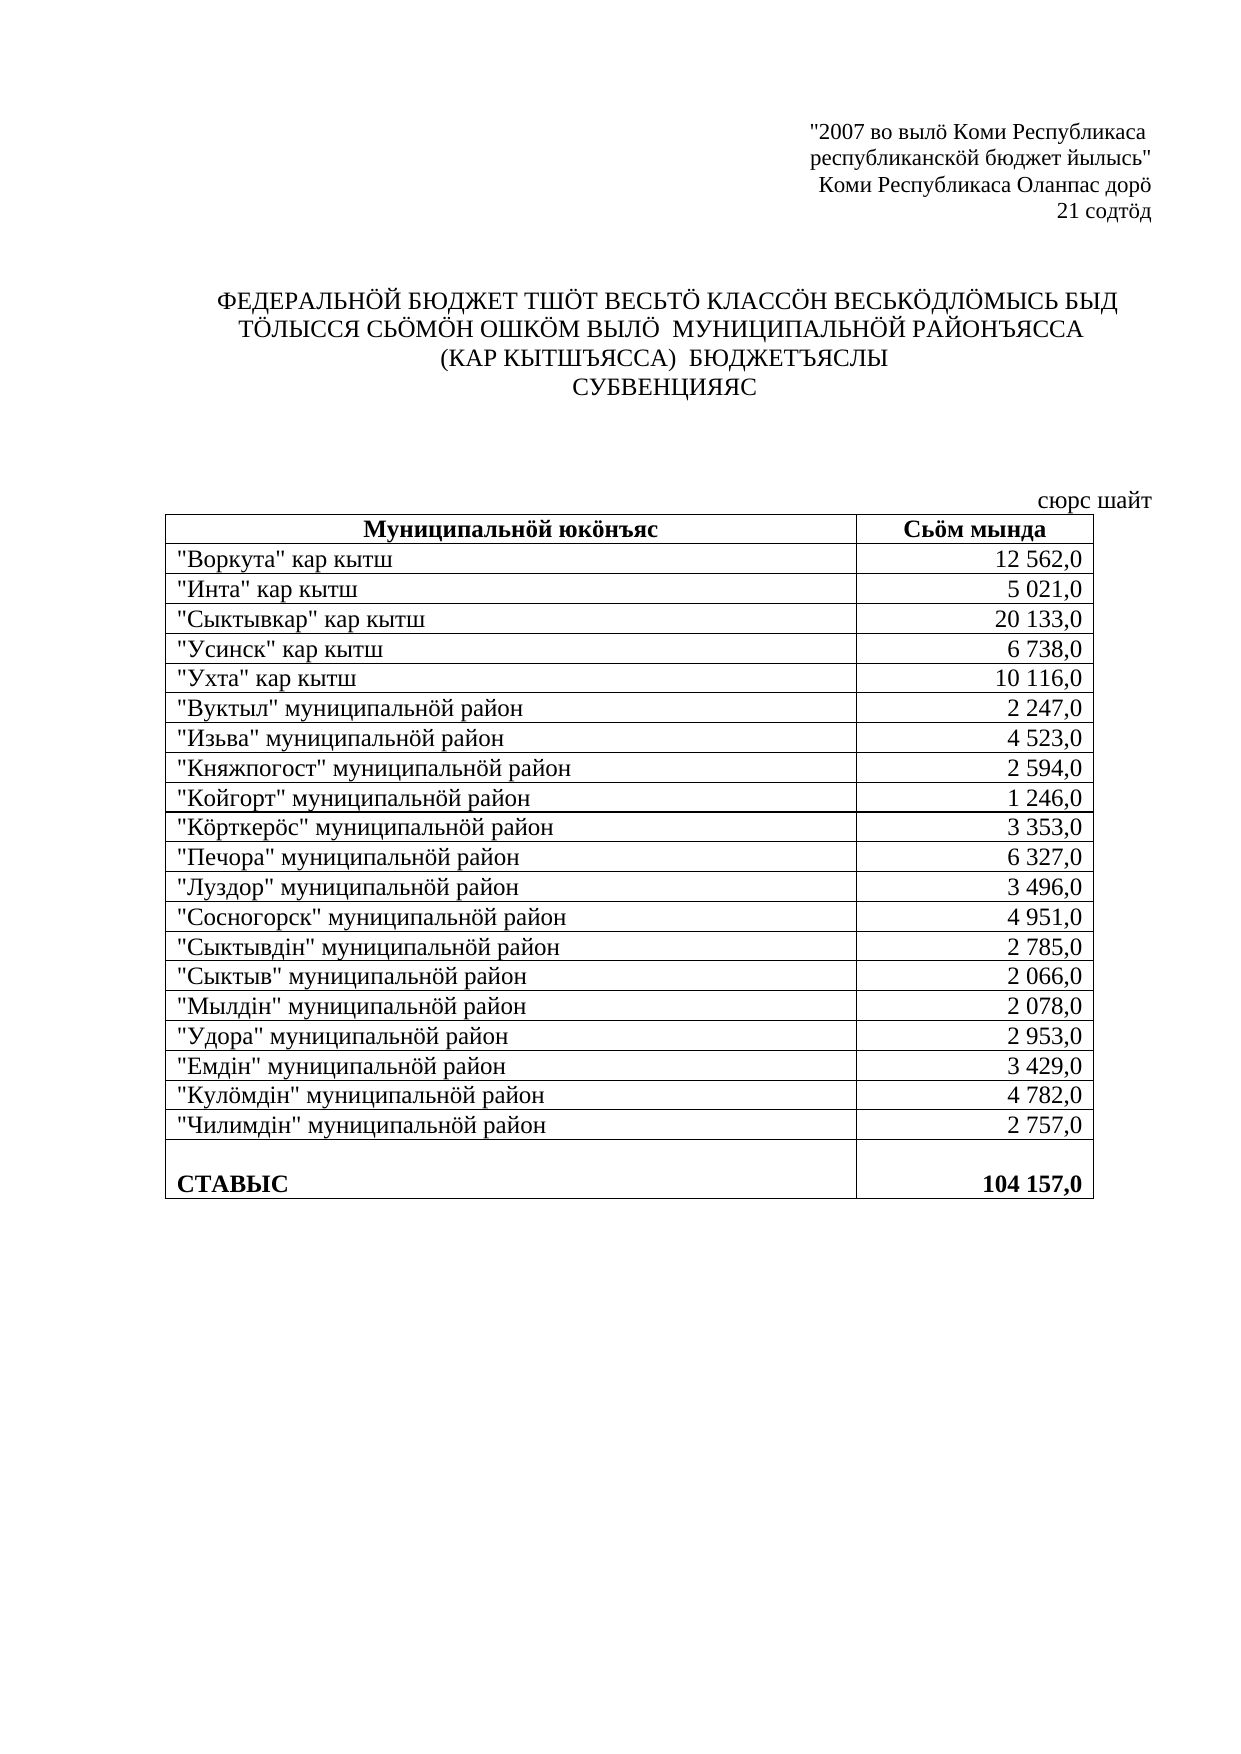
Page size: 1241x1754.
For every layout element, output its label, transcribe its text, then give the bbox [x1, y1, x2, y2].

text республиканскöй бюджет йылысь" [177, 144, 1152, 171]
text (КАР КЫТШЪЯССА) БЮДЖЕТЪЯСЛЫ [177, 343, 1152, 372]
table_header Муниципальнöй юкöнъяс [166, 515, 856, 543]
table_cell 5 021,0 [857, 574, 1093, 603]
table_cell "Вуктыл" муниципальнöй район [166, 693, 856, 722]
table_cell 4 523,0 [857, 723, 1093, 752]
table_cell "Емдiн" муниципальнöй район [166, 1051, 856, 1079]
table_cell 2 757,0 [857, 1110, 1093, 1139]
text 21 содтöд [177, 197, 1152, 223]
table_header Сьöм мында [857, 515, 1093, 543]
table_cell "Кулöмдiн" муниципальнöй район [166, 1081, 856, 1109]
table_cell 4 951,0 [857, 902, 1093, 931]
table_cell 4 782,0 [857, 1081, 1093, 1109]
table_cell 2 247,0 [857, 693, 1093, 722]
table_cell "Мылдiн" муниципальнöй район [166, 991, 856, 1020]
text Коми Республикаса Оланпас дорö [177, 171, 1152, 197]
table_cell "Ухта" кар кытш [166, 664, 856, 692]
table_cell 6 327,0 [857, 842, 1093, 871]
text ФЕДЕРАЛЬНÖЙ БЮДЖЕТ ТШÖТ ВЕСЬТÖ КЛАССÖН ВЕСЬКÖДЛÖМЫСЬ БЫД ТÖЛЫССЯ СЬÖМÖН ОШКÖМ ВЫЛÖ МУНИЦИПАЛЬНÖЙ РАЙОНЪЯССА [177, 286, 1152, 343]
table_cell "Сыктывкар" кар кытш [166, 604, 856, 633]
table_cell 3 429,0 [857, 1051, 1093, 1079]
table_cell "Луздор" муниципальнöй район [166, 872, 856, 901]
text "2007 во вылö Коми Республикаса [177, 118, 1152, 144]
table_cell 12 562,0 [857, 544, 1093, 573]
table_cell "Сыктыв" муниципальнöй район [166, 961, 856, 990]
table_cell "Сыктывдiн" муниципальнöй район [166, 932, 856, 960]
table_cell "Кöрткерöс" муниципальнöй район [166, 813, 856, 841]
table_cell СТАВЫС [166, 1140, 856, 1198]
text СУБВЕНЦИЯЯС [177, 372, 1152, 401]
table_cell "Инта" кар кытш [166, 574, 856, 603]
table_cell 10 116,0 [857, 664, 1093, 692]
table_cell 2 594,0 [857, 753, 1093, 782]
table_cell "Изьва" муниципальнöй район [166, 723, 856, 752]
table_cell "Удора" муниципальнöй район [166, 1021, 856, 1050]
table_cell 2 785,0 [857, 932, 1093, 960]
table_cell 3 353,0 [857, 813, 1093, 841]
table_cell "Княжпогост" муниципальнöй район [166, 753, 856, 782]
table_cell 1 246,0 [857, 783, 1093, 811]
table_cell "Усинск" кар кытш [166, 634, 856, 662]
table_cell 2 953,0 [857, 1021, 1093, 1050]
table_cell 3 496,0 [857, 872, 1093, 901]
table_cell 2 078,0 [857, 991, 1093, 1020]
table_cell 2 066,0 [857, 961, 1093, 990]
table_cell 20 133,0 [857, 604, 1093, 633]
table_cell "Печора" муниципальнöй район [166, 842, 856, 871]
table_cell "Сосногорск" муниципальнöй район [166, 902, 856, 931]
table_cell 6 738,0 [857, 634, 1093, 662]
table_cell 104 157,0 [857, 1140, 1093, 1198]
table_cell "Койгорт" муниципальнöй район [166, 783, 856, 811]
table_cell "Воркута" кар кытш [166, 544, 856, 573]
table_cell "Чилимдiн" муниципальнöй район [166, 1110, 856, 1139]
text сюрс шайт [177, 485, 1152, 513]
